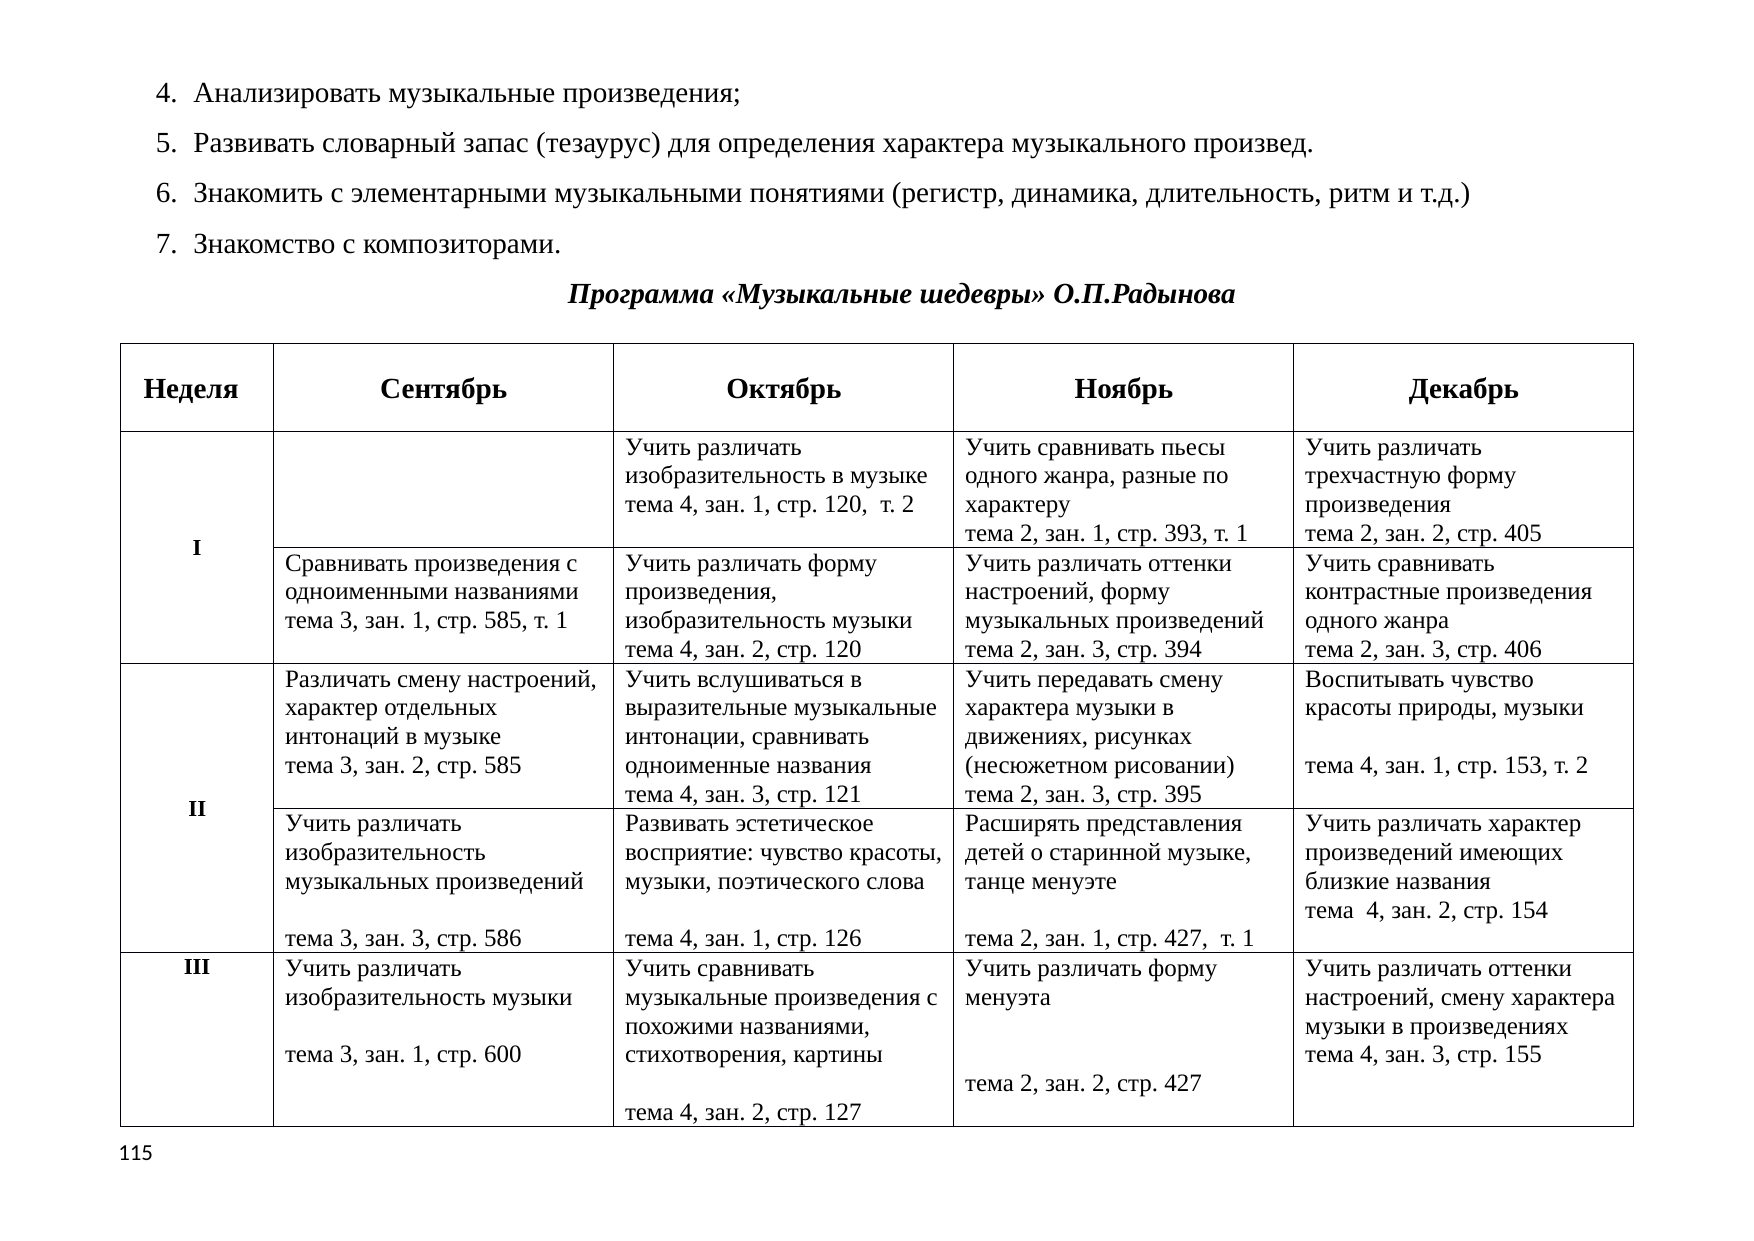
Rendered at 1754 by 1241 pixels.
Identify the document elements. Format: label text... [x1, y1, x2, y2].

table_cell II [121, 664, 273, 952]
table_cell III [121, 953, 273, 1126]
list Анализировать музыкальные произведения; [156, 75, 1636, 108]
text Программа «Музыкальные шедевры» О.П.Радынова [156, 276, 1636, 310]
table_cell Учить передавать смену характера музыки в движениях, рисунках (несюжетном рисовании) тема 2, зан. 3, стр. 395 [954, 664, 1293, 807]
table_cell Учить различать изобразительность музыкальных произведений тема 3, зан. 3, стр. 586 [274, 809, 613, 952]
table_cell I [121, 432, 273, 663]
table_cell Учить различать форму произведения, изобразительность музыки тема 4, зан. 2, стр. 120 [614, 548, 953, 663]
table_cell Учить сравнивать пьесы одного жанра, разные по характеру тема 2, зан. 1, стр. 393, т. 1 [954, 432, 1293, 547]
list Знакомство с композиторами. [156, 226, 1636, 259]
table_cell Развивать эстетическое восприятие: чувство красоты, музыки, поэтического слова тема 4, зан. 1, стр. 126 [614, 809, 953, 952]
table_cell Учить различать изобразительность в музыке тема 4, зан. 1, стр. 120, т. 2 [614, 432, 953, 547]
table_cell [274, 432, 613, 547]
list Развивать словарный запас (тезаурус) для определения характера музыкального произвед. [156, 125, 1636, 159]
table_header Сентябрь [274, 344, 613, 431]
table_header Ноябрь [954, 344, 1293, 431]
table_cell Воспитывать чувство красоты природы, музыки тема 4, зан. 1, стр. 153, т. 2 [1294, 664, 1633, 807]
table_cell Учить различать форму менуэта тема 2, зан. 2, стр. 427 [954, 953, 1293, 1126]
table_cell Учить различать характер произведений имеющих близкие названия тема 4, зан. 2, стр. 154 [1294, 809, 1633, 952]
table_header Октябрь [614, 344, 953, 431]
table_cell Различать смену настроений, характер отдельных интонаций в музыке тема 3, зан. 2, стр. 585 [274, 664, 613, 807]
table_cell Сравнивать произведения с одноименными названиями тема 3, зан. 1, стр. 585, т. 1 [274, 548, 613, 663]
table_cell Учить различать изобразительность музыки тема 3, зан. 1, стр. 600 [274, 953, 613, 1126]
list Знакомить с элементарными музыкальными понятиями (регистр, динамика, длительность, ритм и т.д.) [156, 176, 1636, 209]
table_cell Учить различать оттенки настроений, форму музыкальных произведений тема 2, зан. 3, стр. 394 [954, 548, 1293, 663]
table_cell Учить различать трехчастную форму произведения тема 2, зан. 2, стр. 405 [1294, 432, 1633, 547]
table_cell Расширять представления детей о старинной музыке, танце менуэте тема 2, зан. 1, стр. 427, т. 1 [954, 809, 1293, 952]
table_header Декабрь [1294, 344, 1633, 431]
table_cell Учить сравнивать музыкальные произведения с похожими названиями, стихотворения, картины тема 4, зан. 2, стр. 127 [614, 953, 953, 1126]
table_header Неделя [121, 344, 273, 431]
table_cell Учить различать оттенки настроений, смену характера музыки в произведениях тема 4, зан. 3, стр. 155 [1294, 953, 1633, 1126]
table_cell Учить сравнивать контрастные произведения одного жанра тема 2, зан. 3, стр. 406 [1294, 548, 1633, 663]
table_cell Учить вслушиваться в выразительные музыкальные интонации, сравнивать одноименные названия тема 4, зан. 3, стр. 121 [614, 664, 953, 807]
